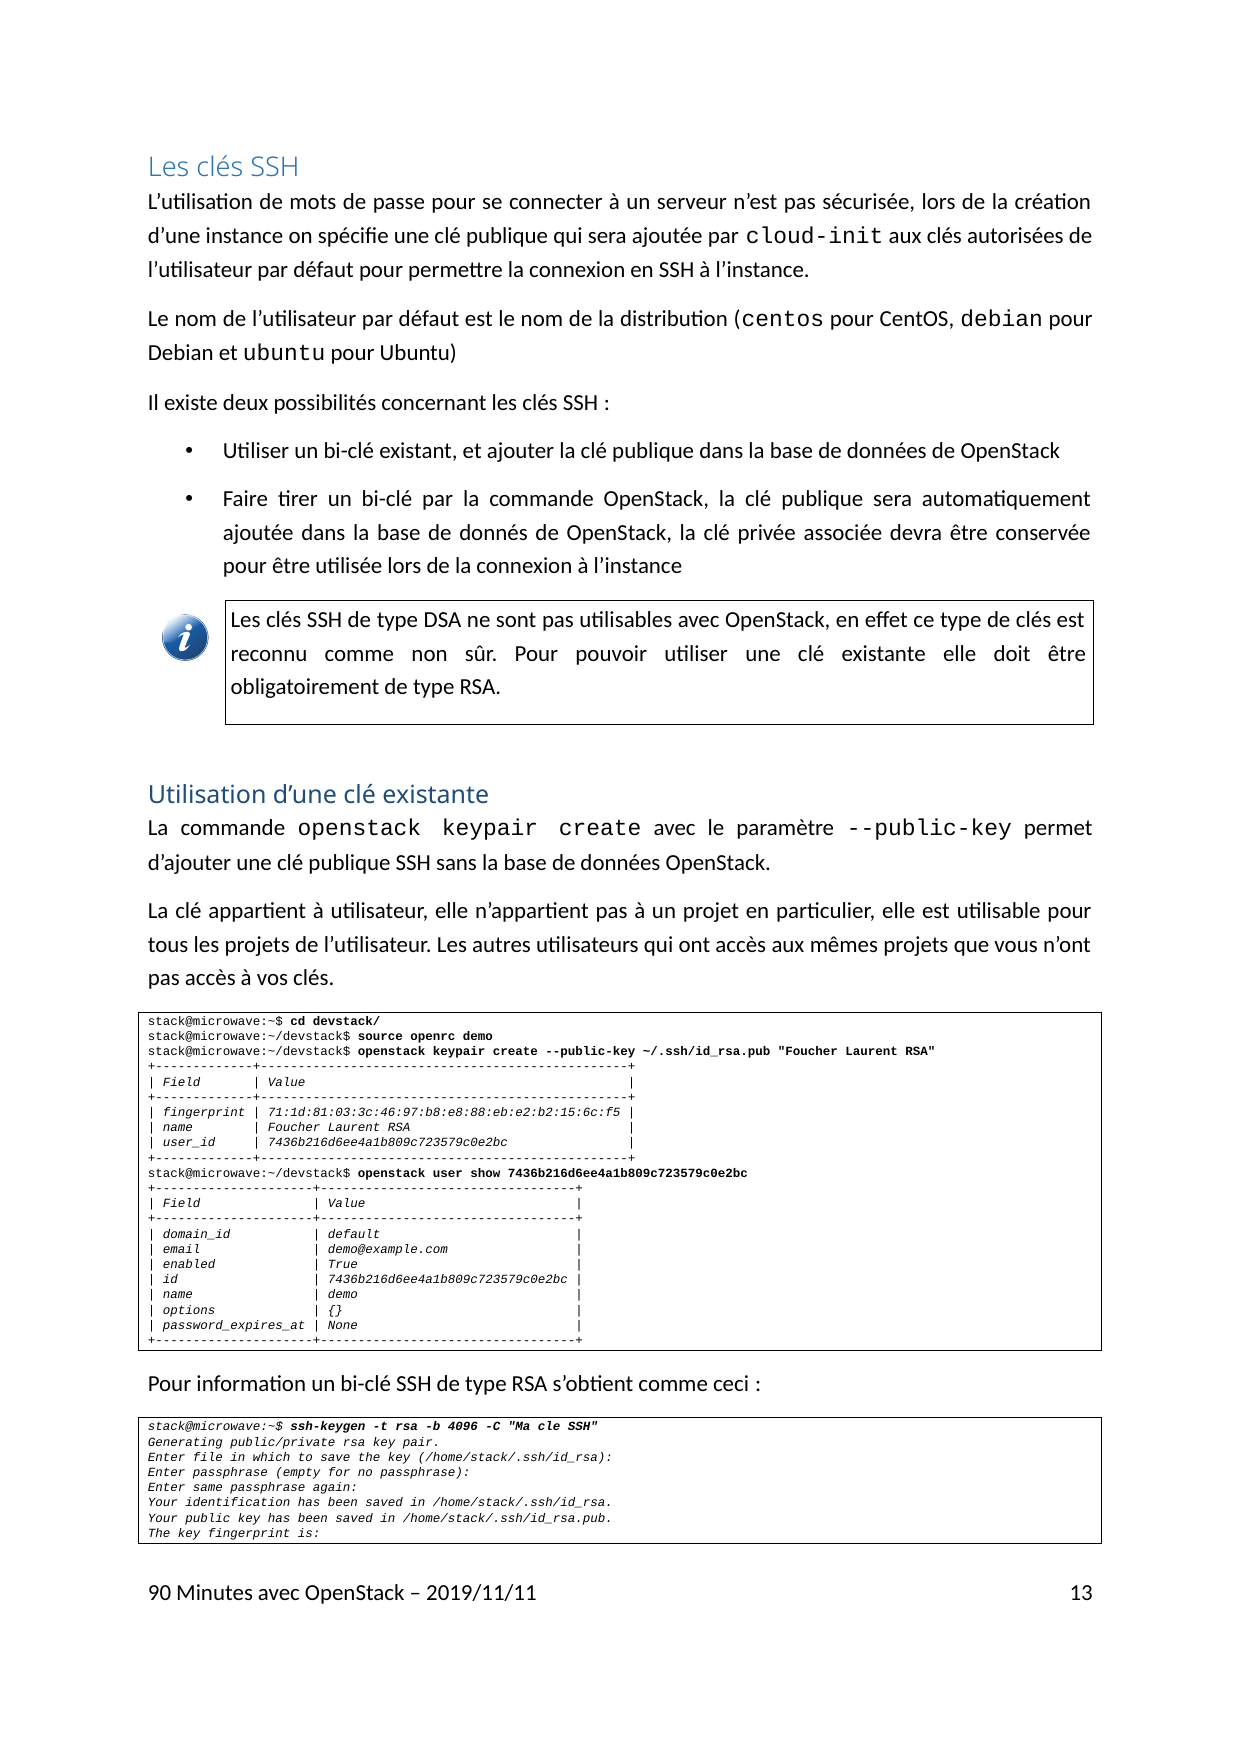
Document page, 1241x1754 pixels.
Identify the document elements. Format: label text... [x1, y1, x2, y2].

table_header Les clés SSH de type DSA ne sont pas utilisables avec OpenStack, en effet ce type de clés est reconnu comme non sûr. Pour pouvoir utiliser une clé existante elle doit être obligatoirement de type RSA. [226, 601, 1093, 724]
text | password_expires_at | None | [139, 1316, 1101, 1331]
text | user_id | 7436b216d6ee4a1b809c723579c0e2bc | [139, 1133, 1101, 1148]
text stack@microwave:~$ cd devstack/ [139, 1013, 1101, 1027]
subtitle Utilisation d’une clé existante [148, 777, 1093, 811]
text Le nom de l’utilisateur par défaut est le nom de la distribution (centos pour CentOS, debian pour Debian et ubuntu pour Ubuntu) [148, 304, 1093, 368]
text +-------------+-------------------------------------------------+ [139, 1057, 1101, 1072]
text +-------------+-------------------------------------------------+ [139, 1088, 1101, 1103]
text +---------------------+----------------------------------+ [139, 1179, 1101, 1194]
text La commande openstack keypair create avec le paramètre --public-key permet d’ajouter une clé publique SSH sans la base de données OpenStack. [148, 813, 1093, 876]
list Faire tirer un bi-clé par la commande OpenStack, la clé publique sera automatiquement ajoutée dans la base de donnés de OpenStack, la clé privée associée devra être conservée pour être utilisée lors de la connexion à l’instance [185, 484, 1093, 579]
text | name | Foucher Laurent RSA | [139, 1118, 1101, 1133]
text | Field | Value | [139, 1194, 1101, 1209]
text stack@microwave:~/devstack$ openstack user show 7436b216d6ee4a1b809c723579c0e2bc [139, 1164, 1101, 1179]
subtitle Les clés SSH [148, 148, 1093, 184]
text stack@microwave:~/devstack$ openstack keypair create --public-key ~/.ssh/id_rsa.pub "Foucher Laurent RSA" [139, 1042, 1101, 1057]
text The key fingerprint is: [139, 1524, 1101, 1543]
text | fingerprint | 71:1d:81:03:3c:46:97:b8:e8:88:eb:e2:b2:15:6c:f5 | [139, 1103, 1101, 1118]
text Enter passphrase (empty for no passphrase): [139, 1463, 1101, 1478]
text | id | 7436b216d6ee4a1b809c723579c0e2bc | [139, 1270, 1101, 1285]
text | email | demo@example.com | [139, 1240, 1101, 1255]
text Enter file in which to save the key (/home/stack/.ssh/id_rsa): [139, 1448, 1101, 1463]
text stack@microwave:~/devstack$ source openrc demo [139, 1027, 1101, 1042]
text | enabled | True | [139, 1255, 1101, 1270]
list Utiliser un bi-clé existant, et ajouter la clé publique dans la base de données de OpenStack [185, 436, 1093, 464]
text | name | demo | [139, 1285, 1101, 1301]
text | options | {} | [139, 1301, 1101, 1316]
text Enter same passphrase again: [139, 1478, 1101, 1493]
text Pour information un bi-clé SSH de type RSA s’obtient comme ceci : [148, 1369, 1093, 1397]
text +-------------+-------------------------------------------------+ [139, 1148, 1101, 1164]
text | Field | Value | [139, 1072, 1101, 1088]
text Your public key has been saved in /home/stack/.ssh/id_rsa.pub. [139, 1508, 1101, 1524]
text La clé appartient à utilisateur, elle n’appartient pas à un projet en particulier, elle est utilisable pour tous les projets de l’utilisateur. Les autres utilisateurs qui ont accès aux mêmes projets que vous n’ont pas accès à vos clés. [148, 896, 1093, 991]
text +---------------------+----------------------------------+ [139, 1209, 1101, 1224]
text Your identification has been saved in /home/stack/.ssh/id_rsa. [139, 1493, 1101, 1508]
text | domain_id | default | [139, 1224, 1101, 1240]
text +---------------------+----------------------------------+ [139, 1331, 1101, 1350]
text stack@microwave:~$ ssh-keygen -t rsa -b 4096 -C "Ma cle SSH" [139, 1418, 1101, 1432]
text Il existe deux possibilités concernant les clés SSH : [148, 388, 1093, 416]
text Generating public/private rsa key pair. [139, 1432, 1101, 1448]
text L’utilisation de mots de passe pour se connecter à un serveur n’est pas sécurisée, lors de la création d’une instance on spécifie une clé publique qui sera ajoutée par cloud-init aux clés autorisées de l’utilisateur par défaut pour permettre la connexion en SSH à l’instance. [148, 187, 1093, 284]
table_header [148, 600, 224, 724]
